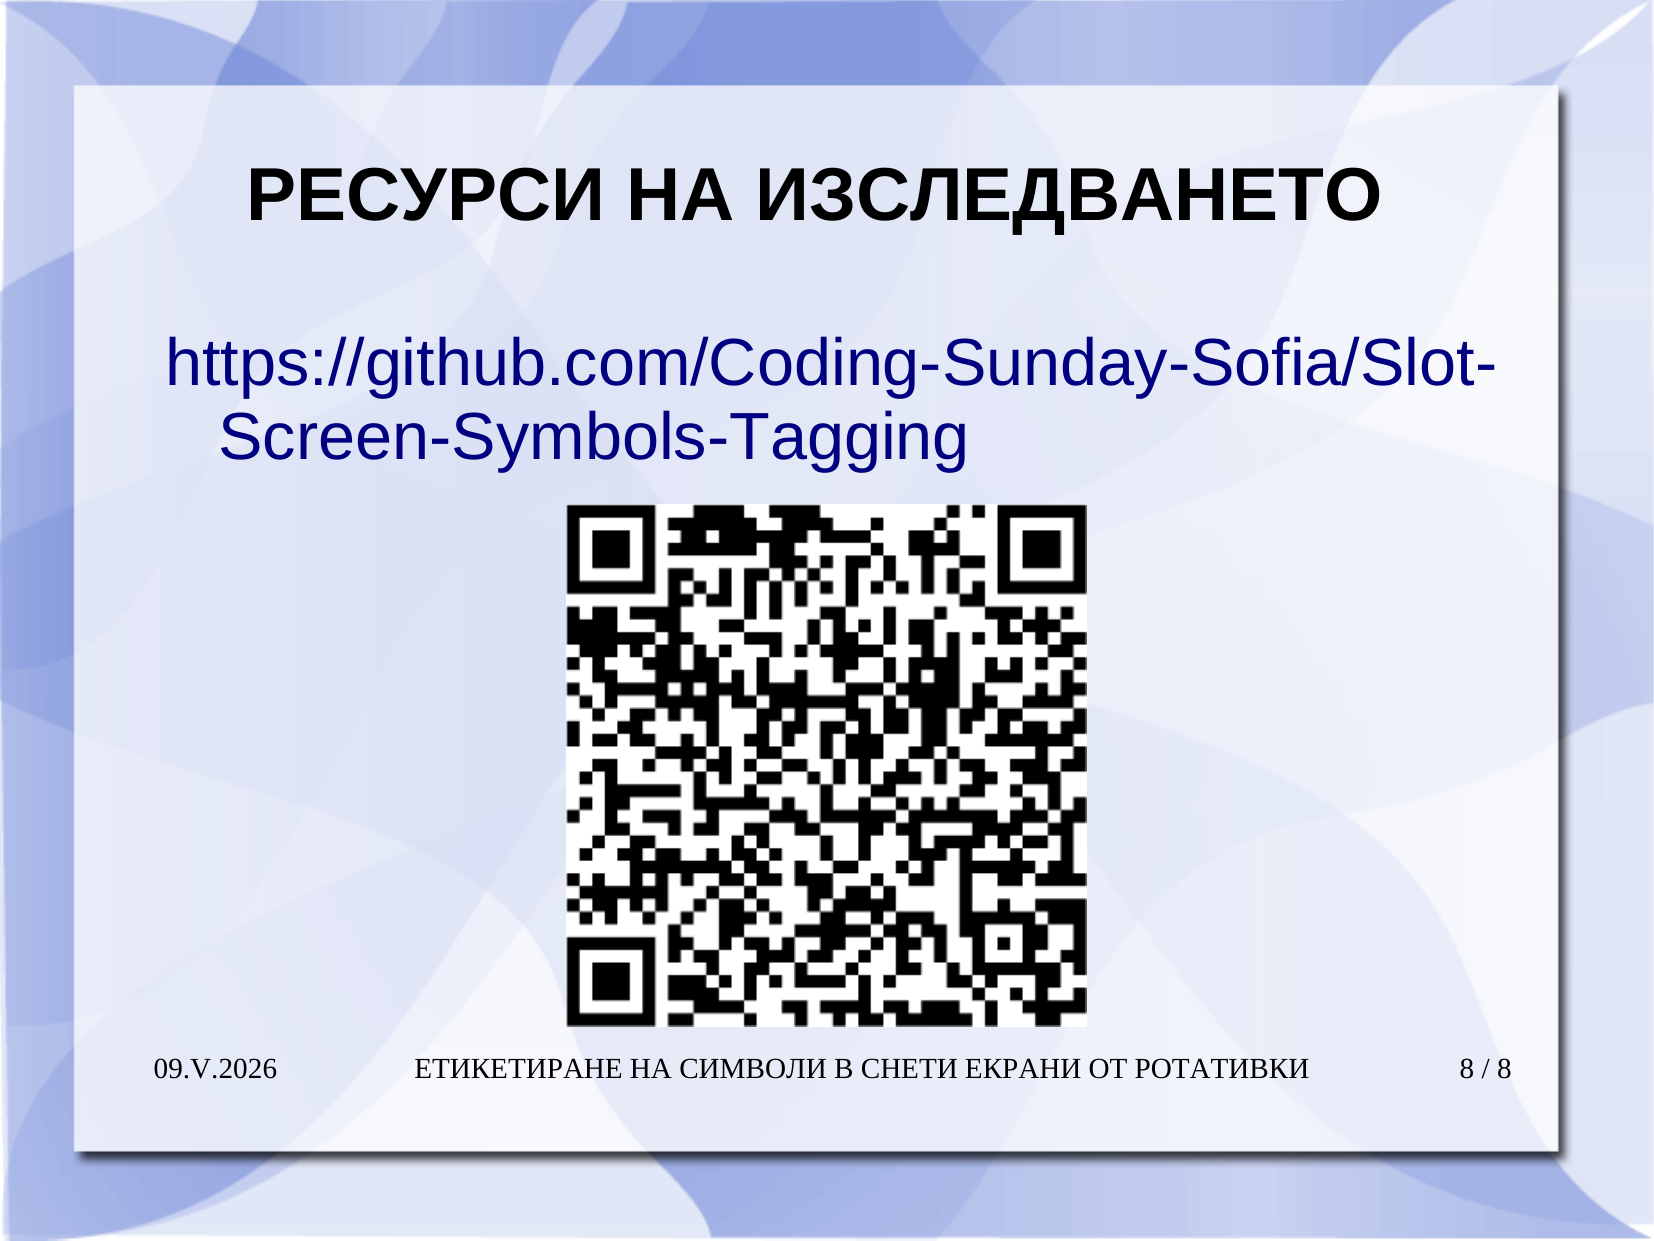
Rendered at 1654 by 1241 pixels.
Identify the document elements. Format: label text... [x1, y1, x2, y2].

list https://github.com/Coding-Sunday-Sofia/Slot-Screen-Symbols-Tagging [147, 324, 1506, 1034]
title Ресурси на изследването [88, 90, 1542, 298]
picture [0, 0, 1654, 1241]
